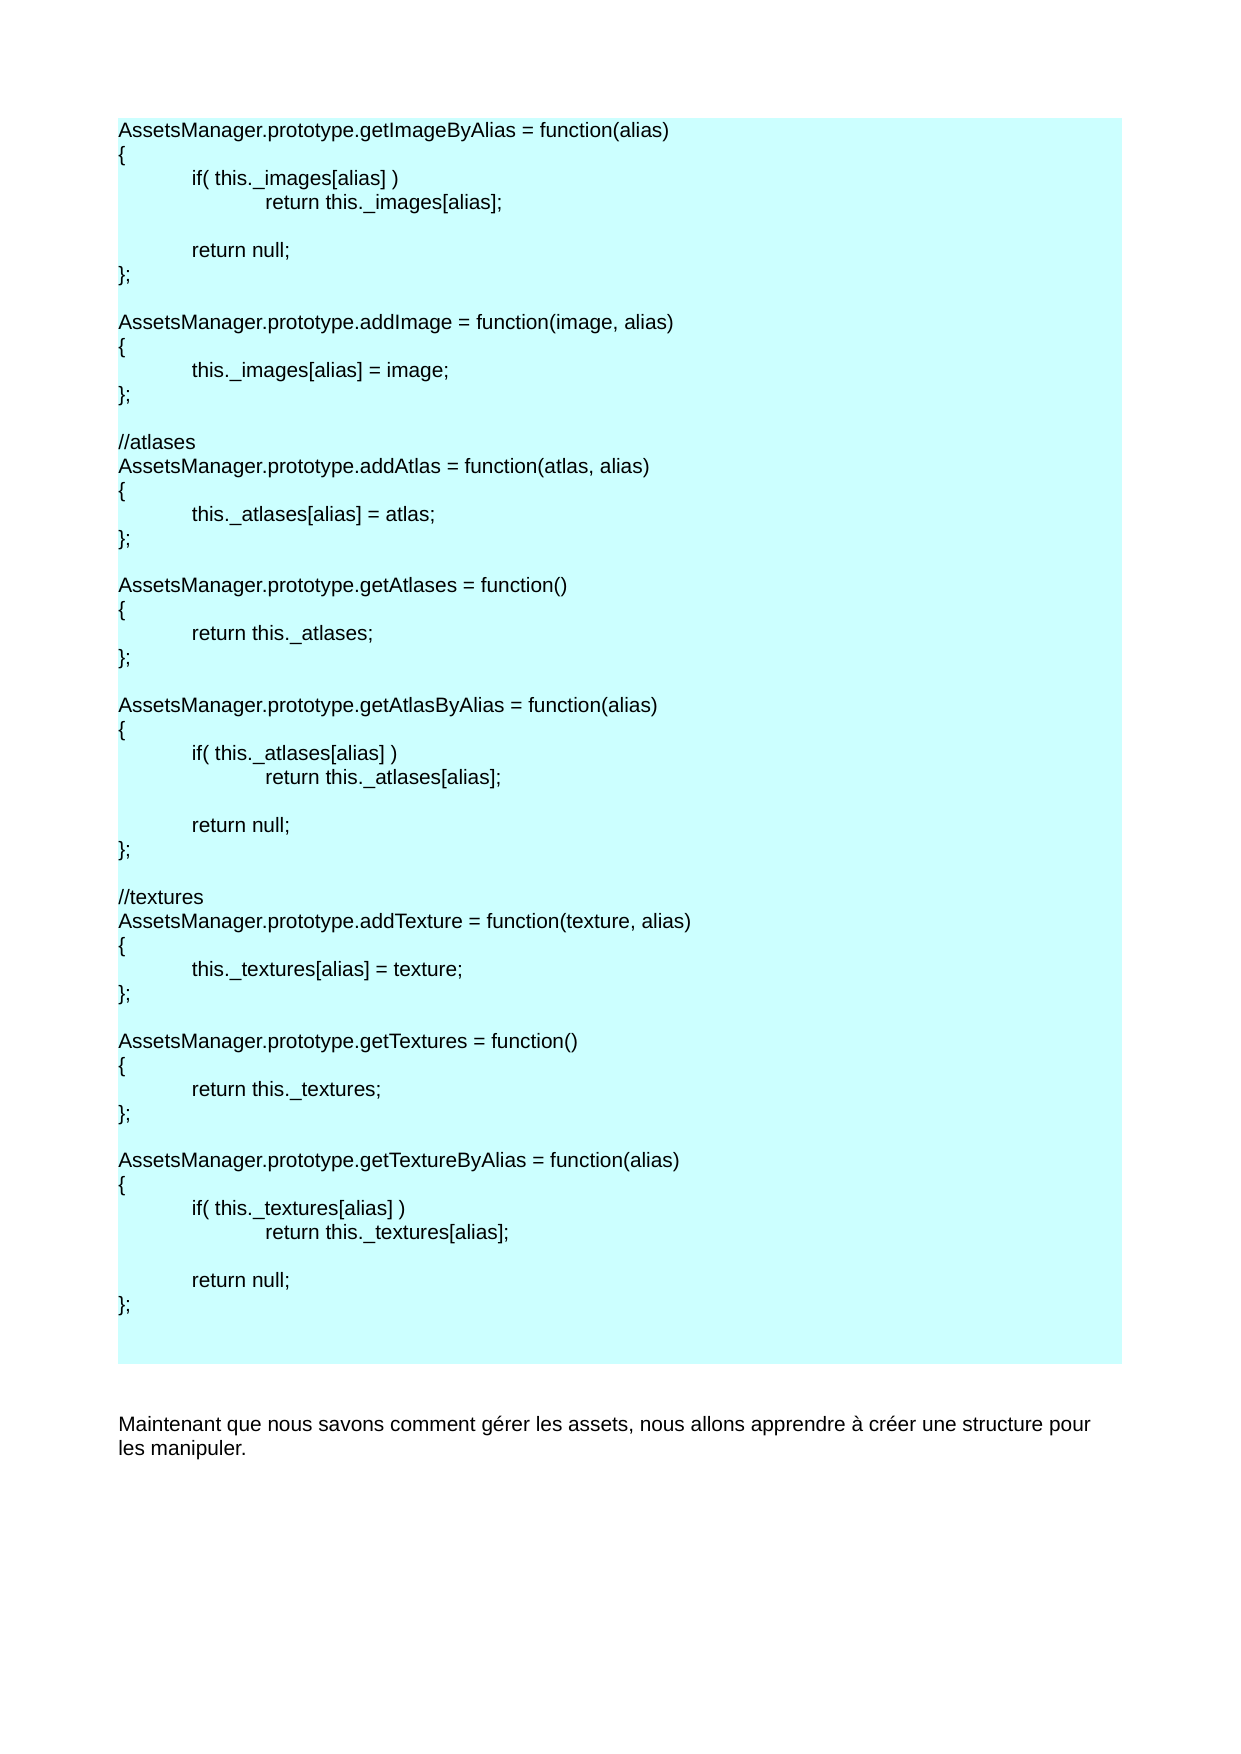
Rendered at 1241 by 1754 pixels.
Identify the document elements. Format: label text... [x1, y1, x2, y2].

text { [118, 717, 1122, 741]
text AssetsManager.prototype.getTextureByAlias = function(alias) [118, 1148, 1122, 1172]
text return this._textures[alias]; [118, 1220, 1122, 1244]
text Maintenant que nous savons comment gérer les assets, nous allons apprendre à créer une structure pour les manipuler. [118, 1412, 1122, 1460]
text AssetsManager.prototype.addTexture = function(texture, alias) [118, 909, 1122, 933]
text { [118, 334, 1122, 358]
text { [118, 477, 1122, 501]
text AssetsManager.prototype.getTextures = function() [118, 1028, 1122, 1052]
text //textures [118, 885, 1122, 909]
text return null; [118, 813, 1122, 837]
text if( this._images[alias] ) [118, 166, 1122, 190]
text this._atlases[alias] = atlas; [118, 501, 1122, 525]
text { [118, 1052, 1122, 1076]
text AssetsManager.prototype.getAtlasByAlias = function(alias) [118, 693, 1122, 717]
text }; [118, 1100, 1122, 1124]
text { [118, 597, 1122, 621]
text return null; [118, 238, 1122, 262]
text AssetsManager.prototype.addImage = function(image, alias) [118, 310, 1122, 334]
text { [118, 142, 1122, 166]
text }; [118, 1292, 1122, 1316]
text this._textures[alias] = texture; [118, 957, 1122, 981]
text return this._images[alias]; [118, 190, 1122, 214]
text this._images[alias] = image; [118, 358, 1122, 382]
text }; [118, 837, 1122, 861]
text { [118, 933, 1122, 957]
text { [118, 1172, 1122, 1196]
text }; [118, 981, 1122, 1004]
text //atlases [118, 429, 1122, 453]
text return this._atlases; [118, 621, 1122, 645]
text return this._textures; [118, 1076, 1122, 1100]
text AssetsManager.prototype.addAtlas = function(atlas, alias) [118, 453, 1122, 477]
text AssetsManager.prototype.getImageByAlias = function(alias) [118, 118, 1122, 142]
text return null; [118, 1268, 1122, 1292]
text }; [118, 645, 1122, 669]
text return this._atlases[alias]; [118, 765, 1122, 789]
text }; [118, 382, 1122, 406]
text if( this._textures[alias] ) [118, 1196, 1122, 1220]
text AssetsManager.prototype.getAtlases = function() [118, 573, 1122, 597]
text }; [118, 262, 1122, 286]
text }; [118, 525, 1122, 549]
text if( this._atlases[alias] ) [118, 741, 1122, 765]
